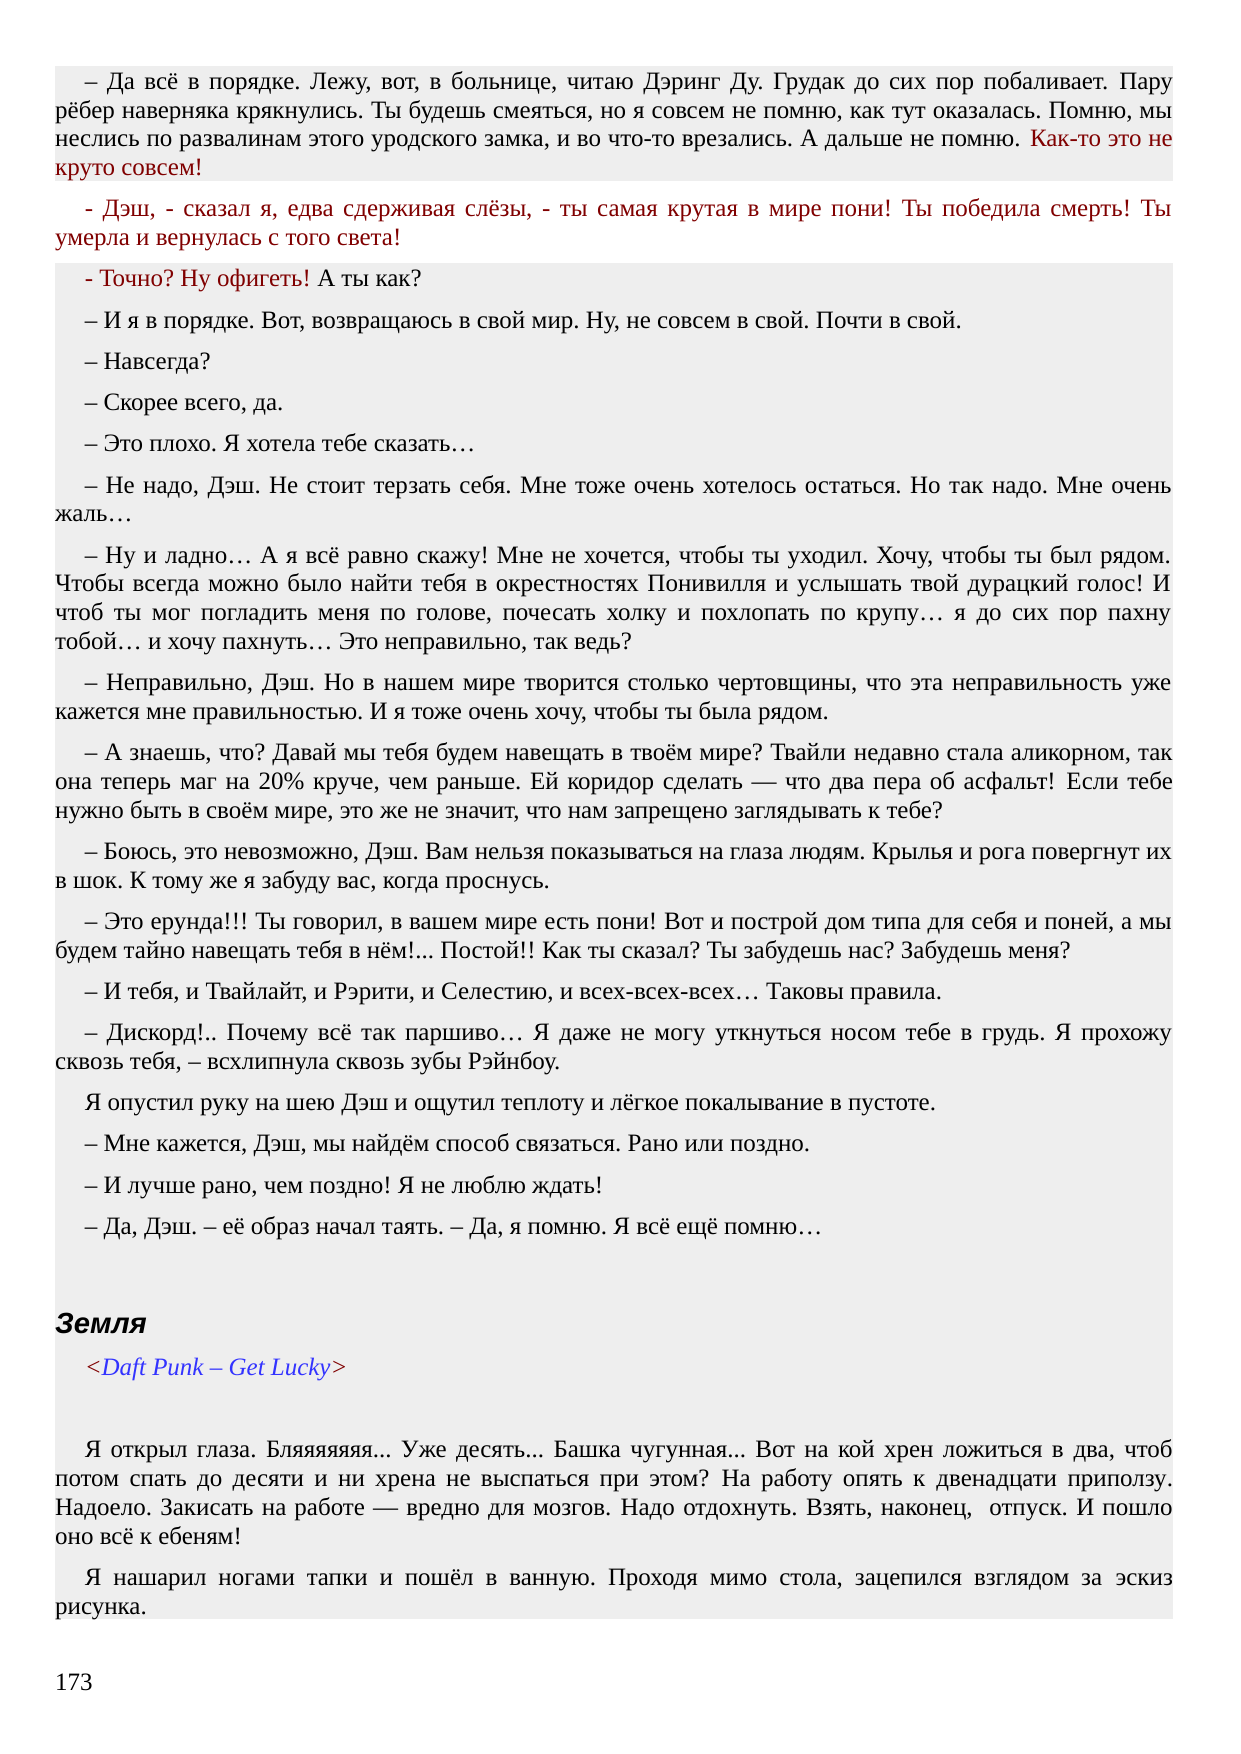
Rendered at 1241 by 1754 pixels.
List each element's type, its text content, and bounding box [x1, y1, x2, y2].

subtitle Земля [55, 1306, 1173, 1339]
text – Это плохо. Я хотела тебе сказать… [55, 428, 1173, 457]
text Я опустил руку на шею Дэш и ощутил теплоту и лёгкое покалывание в пустоте. [55, 1087, 1173, 1116]
text – Боюсь, это невозможно, Дэш. Вам нельзя показываться на глаза людям. Крылья и рога повергнут их в шок. К тому же я забуду вас, когда проснусь. [55, 836, 1173, 893]
text Я нашарил ногами тапки и пошёл в ванную. Проходя мимо стола, зацепился взглядом за эскиз рисунка. [55, 1562, 1173, 1619]
text – Неправильно, Дэш. Но в нашем мире творится столько чертовщины, что эта неправильность уже кажется мне правильностью. И я тоже очень хочу, чтобы ты была рядом. [55, 667, 1173, 725]
text - Дэш, - сказал я, едва сдерживая слёзы, - ты самая крутая в мире пони! Ты победила смерть! Ты умерла и вернулась с того света! [55, 193, 1173, 251]
text – А знаешь, что? Давай мы тебя будем навещать в твоём мире? Твайли недавно стала аликорном, так она теперь маг на 20% круче, чем раньше. Ей коридор сделать — что два пера об асфальт! Если тебе нужно быть в своём мире, это же не значит, что нам запрещено заглядывать к тебе? [55, 737, 1173, 823]
text – И тебя, и Твайлайт, и Рэрити, и Селестию, и всех-всех-всех… Таковы правила. [55, 976, 1173, 1005]
text – Скорее всего, да. [55, 387, 1173, 416]
text – Мне кажется, Дэш, мы найдём способ связаться. Рано или поздно. [55, 1128, 1173, 1157]
text – Ну и ладно… А я всё равно скажу! Мне не хочется, чтобы ты уходил. Хочу, чтобы ты был рядом. Чтобы всегда можно было найти тебя в окрестностях Понивилля и услышать твой дурацкий голос! И чтоб ты мог погладить меня по голове, почесать холку и похлопать по крупу… я до сих пор пахну тобой… и хочу пахнуть… Это неправильно, так ведь? [55, 540, 1173, 655]
text – Навсегда? [55, 346, 1173, 375]
text - Точно? Ну офигеть! А ты как? [55, 263, 1173, 292]
text – Да, Дэш. – её образ начал таять. – Да, я помню. Я всё ещё помню… [55, 1211, 1173, 1240]
text – Не надо, Дэш. Не стоит терзать себя. Мне тоже очень хотелось остаться. Но так надо. Мне очень жаль… [55, 470, 1173, 527]
text – И я в порядке. Вот, возвращаюсь в свой мир. Ну, не совсем в свой. Почти в свой. [55, 305, 1173, 333]
text – Дискорд!.. Почему всё так паршиво… Я даже не могу уткнуться носом тебе в грудь. Я прохожу сквозь тебя, – всхлипнула сквозь зубы Рэйнбоу. [55, 1017, 1173, 1075]
text – И лучше рано, чем поздно! Я не люблю ждать! [55, 1170, 1173, 1198]
text – Это ерунда!!! Ты говорил, в вашем мире есть пони! Вот и построй дом типа для себя и поней, а мы будем тайно навещать тебя в нём!... Постой!! Как ты сказал? Ты забудешь нас? Забудешь меня? [55, 906, 1173, 963]
text Я открыл глаза. Бляяяяяяя... Уже десять... Башка чугунная... Вот на кой хрен ложиться в два, чтоб потом спать до десяти и ни хрена не выспаться при этом? На работу опять к двенадцати приползу. Надоело. Закисать на работе — вредно для мозгов. Надо отдохнуть. Взять, наконец, отпуск. И пошло оно всё к ебеням! [55, 1434, 1173, 1549]
text – Да всё в порядке. Лежу, вот, в больнице, читаю Дэринг Ду. Грудак до сих пор побаливает. Пару рёбер наверняка крякнулись. Ты будешь смеяться, но я совсем не помню, как тут оказалась. Помню, мы неслись по развалинам этого уродского замка, и во что-то врезались. А дальше не помню. Как-то это не круто совсем! [55, 66, 1173, 181]
text <Daft Punk – Get Lucky> [55, 1352, 1173, 1381]
